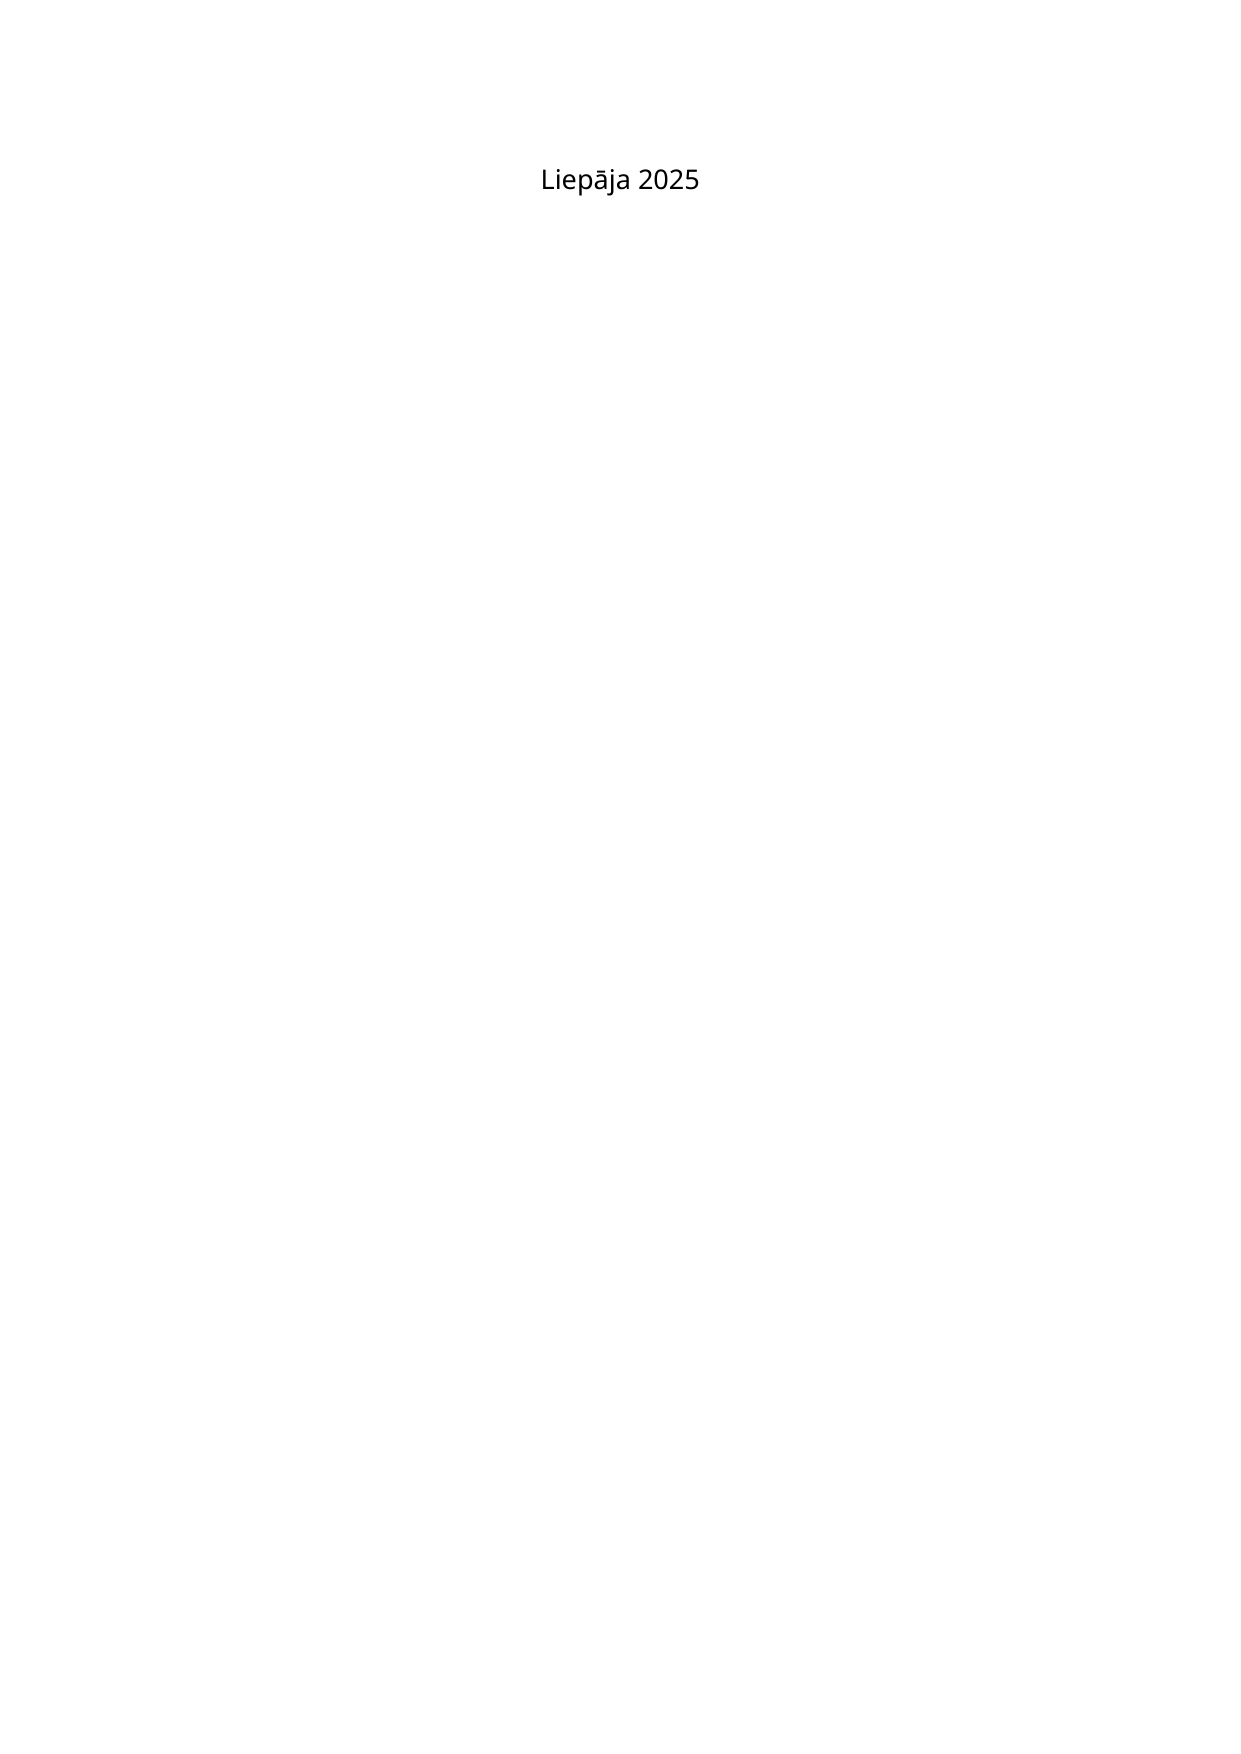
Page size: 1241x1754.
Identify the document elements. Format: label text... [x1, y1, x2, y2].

text Liepāja 2025 [118, 161, 1122, 198]
